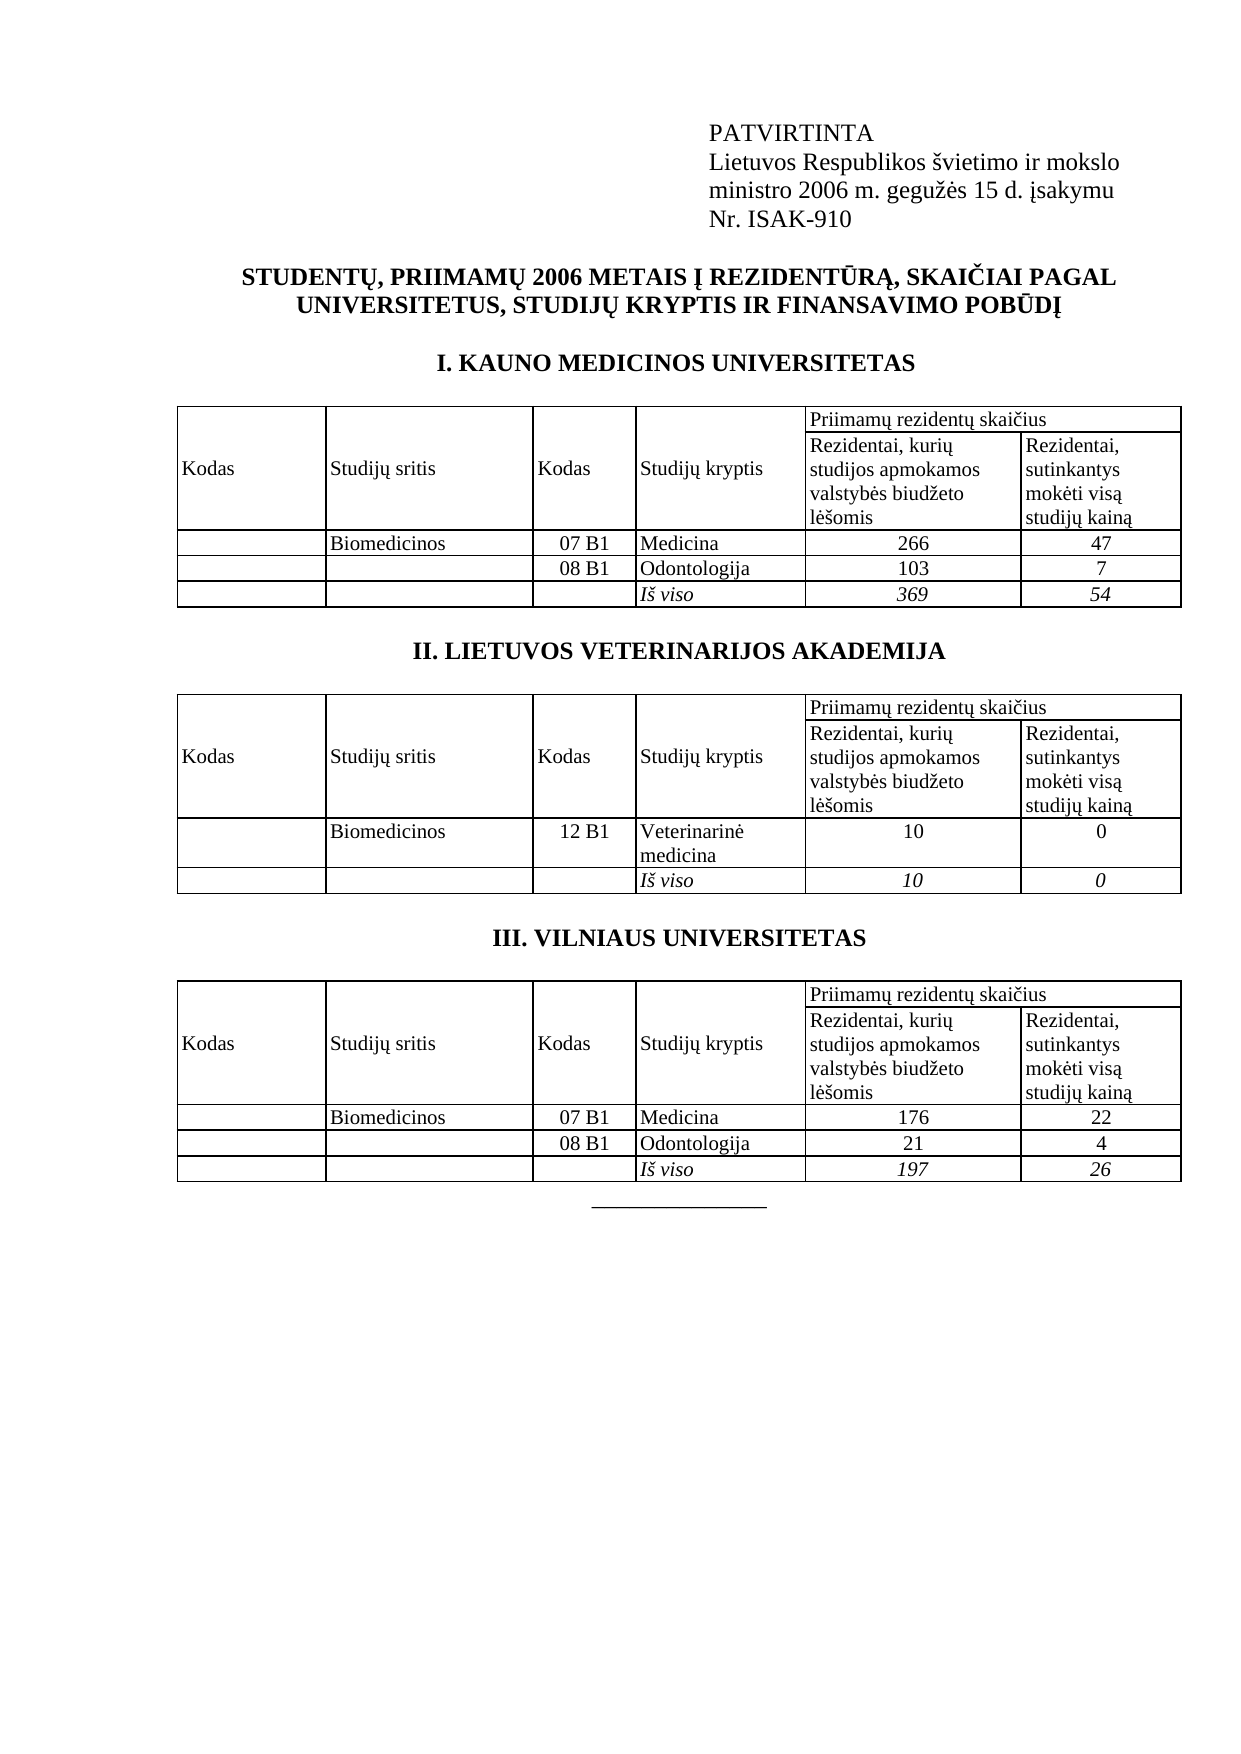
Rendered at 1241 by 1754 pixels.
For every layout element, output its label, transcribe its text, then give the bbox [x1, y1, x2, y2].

table_header Kodas [178, 982, 325, 1104]
table_header Kodas [178, 407, 325, 529]
text STUDENTŲ, PRIIMAMŲ 2006 METAIS Į REZIDENTŪRĄ, SKAIČIAI PAGAL UNIVERSITETUS, STUDIJŲ KRYPTIS IR FINANSAVIMO POBŪDĮ [177, 262, 1181, 319]
table_cell Biomedicinos [327, 819, 532, 867]
table_header Studijų sritis [327, 982, 532, 1104]
table_header Kodas [178, 695, 325, 817]
table_cell [178, 819, 325, 867]
table_header Kodas [534, 407, 635, 529]
table_header Studijų kryptis [637, 695, 805, 817]
text Lietuvos Respublikos švietimo ir mokslo [177, 147, 1181, 176]
table_header Kodas [534, 695, 635, 817]
table_cell 0 [1022, 819, 1180, 867]
text ministro 2006 m. gegužės 15 d. įsakymu [177, 176, 1181, 204]
table_header Kodas [534, 982, 635, 1104]
text III. VILNIAUS UNIVERSITETAS [177, 923, 1181, 952]
text I. KAUNO MEDICINOS UNIVERSITETAS [177, 348, 1181, 377]
text II. LIETUVOS VETERINARIJOS AKADEMIJA [177, 636, 1181, 665]
text ______________ [177, 1182, 1181, 1211]
table_header Studijų kryptis [637, 407, 805, 529]
table_cell 10 [806, 819, 1020, 867]
table_header Studijų sritis [327, 695, 532, 817]
table_cell 12 B1 [534, 819, 635, 867]
table_header Studijų sritis [327, 407, 532, 529]
text PATVIRTINTA [177, 118, 1181, 147]
table_header Studijų kryptis [637, 982, 805, 1104]
text Nr. ISAK-910 [177, 204, 1181, 233]
